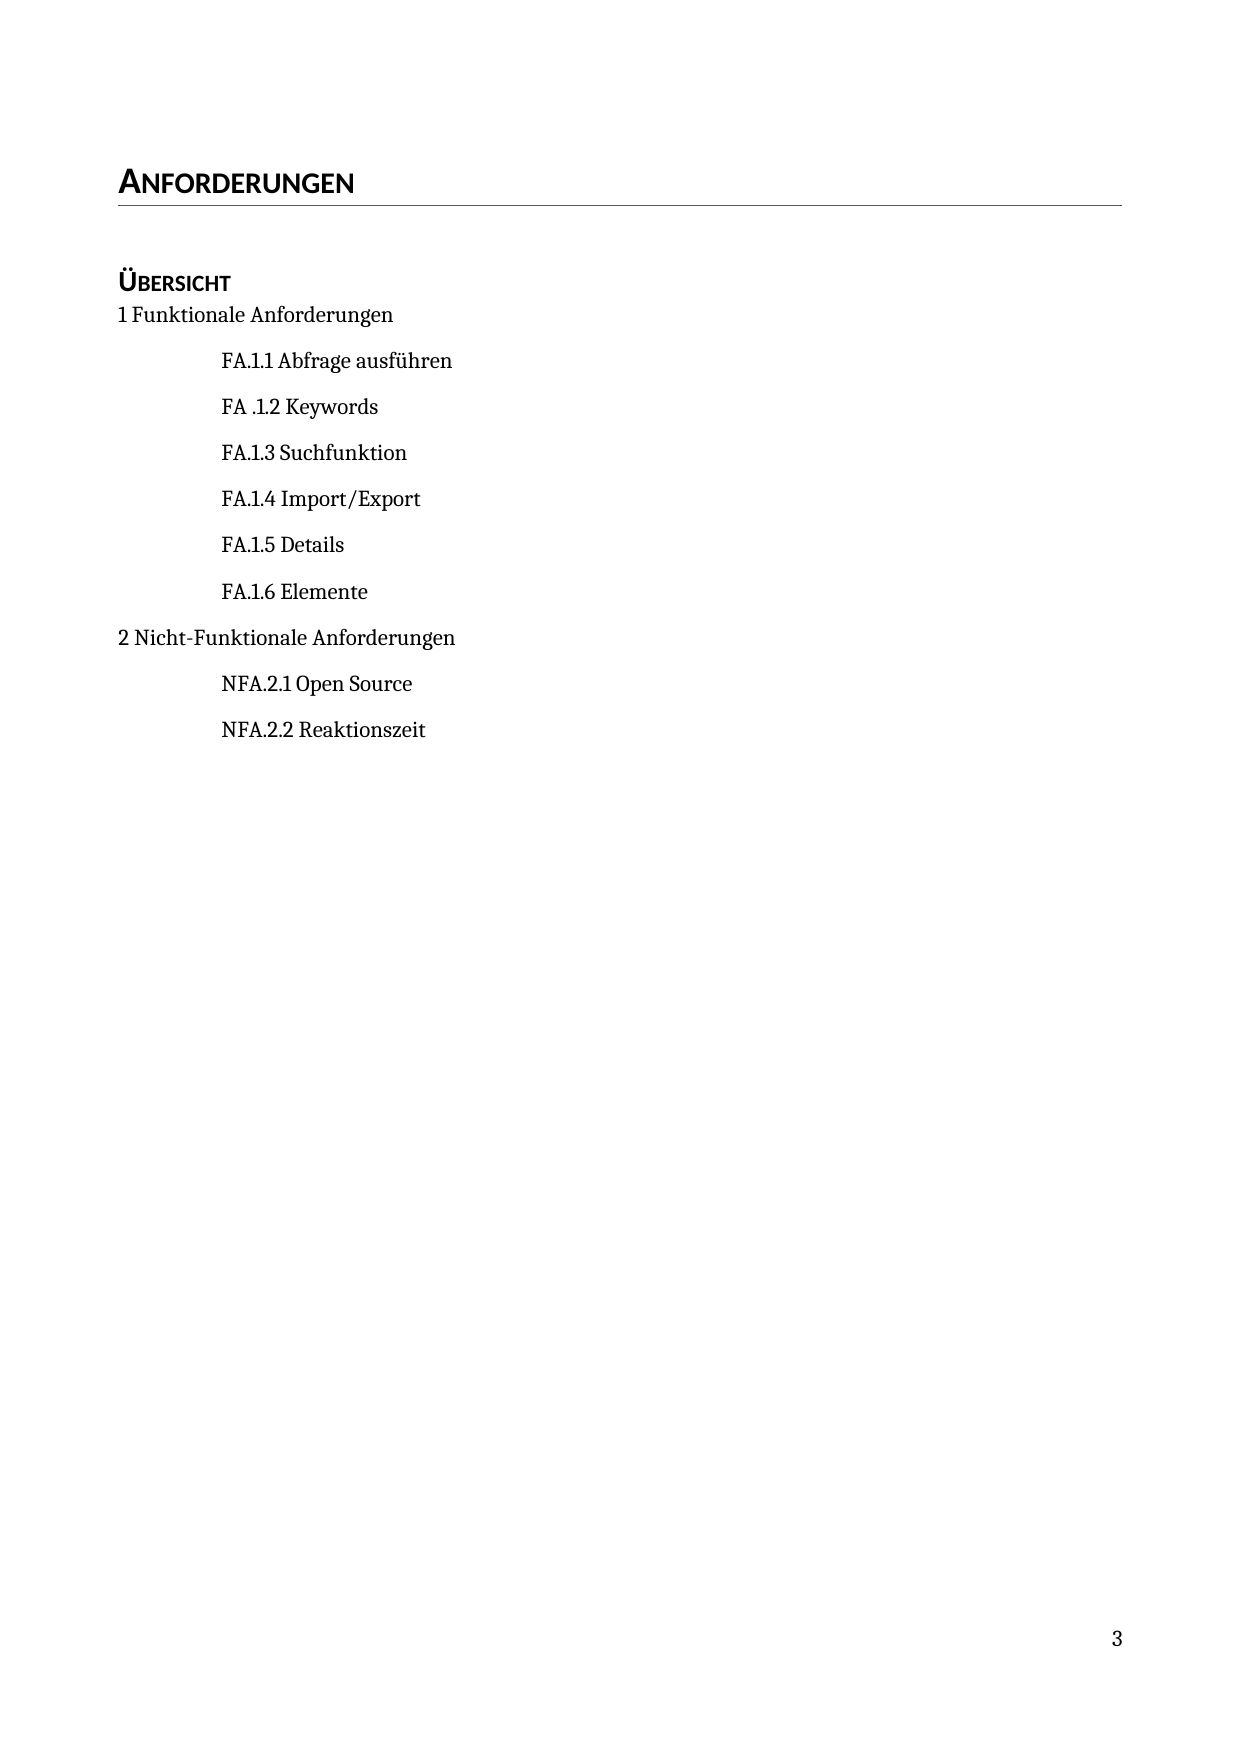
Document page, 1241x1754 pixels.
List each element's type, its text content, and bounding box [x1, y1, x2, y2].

text FA.1.5 Details [118, 532, 1122, 559]
text FA.1.6 Elemente [118, 578, 1122, 605]
text FA.1.4 Import/Export [118, 486, 1122, 512]
text FA .1.2 Keywords [118, 394, 1122, 420]
text FA.1.1 Abfrage ausführen [118, 348, 1122, 374]
subtitle Anforderungen [118, 157, 1122, 205]
text FA.1.3 Suchfunktion [118, 440, 1122, 466]
subtitle Übersicht [118, 263, 1122, 299]
text NFA.2.1 Open Source [118, 671, 1122, 697]
text 2 Nicht-Funktionale Anforderungen [118, 624, 1122, 651]
text NFA.2.2 Reaktionszeit [118, 717, 1122, 743]
text 1 Funktionale Anforderungen [118, 302, 1122, 328]
